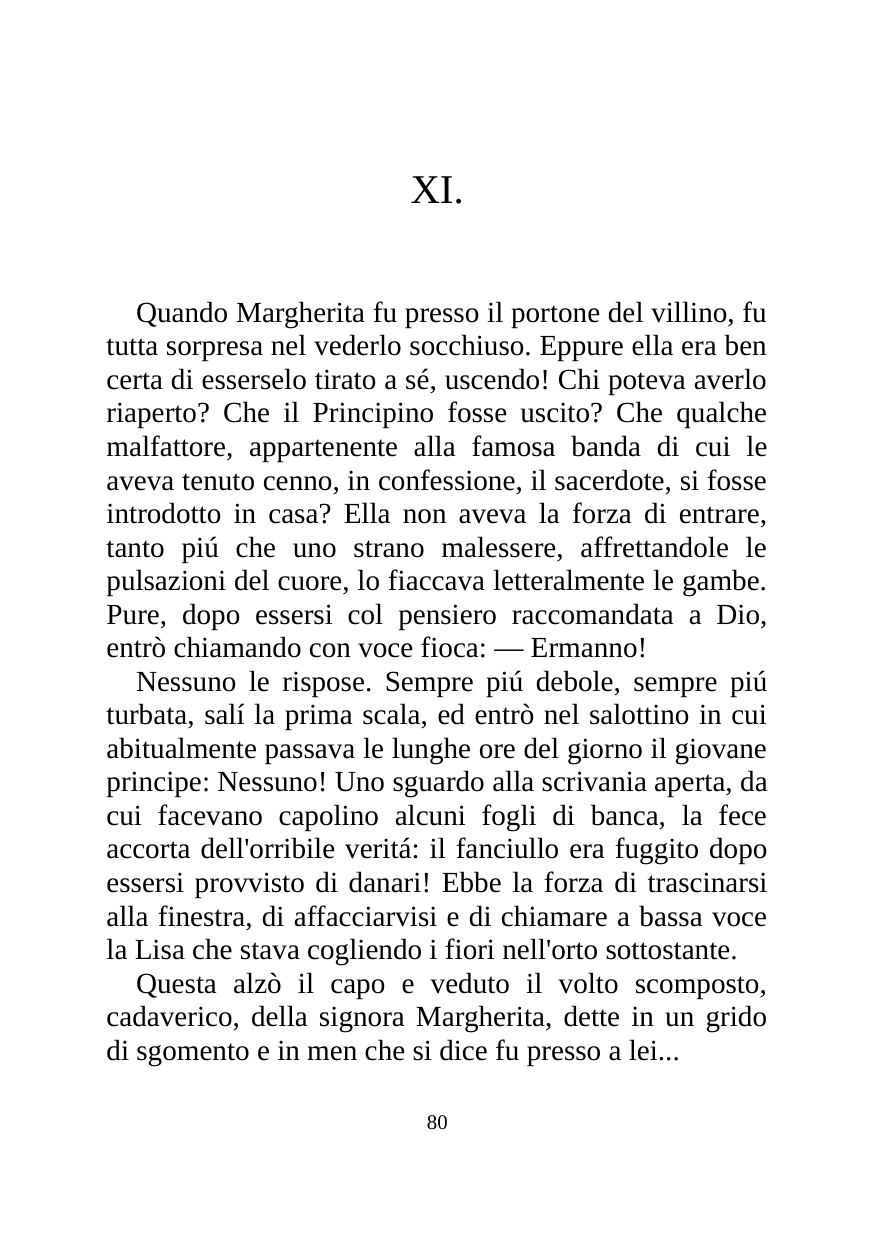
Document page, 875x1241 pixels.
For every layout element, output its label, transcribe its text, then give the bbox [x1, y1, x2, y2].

text Quando Margherita fu presso il portone del villino, fu tutta sorpresa nel vederlo socchiuso. Eppure ella era ben certa di esserselo tirato a sé, uscendo! Chi poteva averlo riaperto? Che il Principino fosse uscito? Che qualche malfattore, appartenente alla famosa banda di cui le aveva tenuto cenno, in confessione, il sacerdote, si fosse introdotto in casa? Ella non aveva la forza di entrare, tanto piú che uno strano malessere, affrettandole le pulsazioni del cuore, lo fiaccava letteralmente le gambe. Pure, dopo essersi col pensiero raccomandata a Dio, entrò chiamando con voce fioca: — Ermanno! [106, 295, 768, 664]
subtitle XI. [106, 165, 768, 212]
text Nessuno le rispose. Sempre piú debole, sempre piú turbata, salí la prima scala, ed entrò nel salottino in cui abitualmente passava le lunghe ore del giorno il giovane principe: Nessuno! Uno sguardo alla scrivania aperta, da cui facevano capolino alcuni fogli di banca, la fece accorta dell'orribile veritá: il fanciullo era fuggito dopo essersi provvisto di danari! Ebbe la forza di trascinarsi alla finestra, di affacciarvisi e di chiamare a bassa voce la Lisa che stava cogliendo i fiori nell'orto sottostante. [106, 664, 768, 966]
text Questa alzò il capo e veduto il volto scomposto, cadaverico, della signora Margherita, dette in un grido di sgomento e in men che si dice fu presso a lei... [106, 966, 768, 1066]
